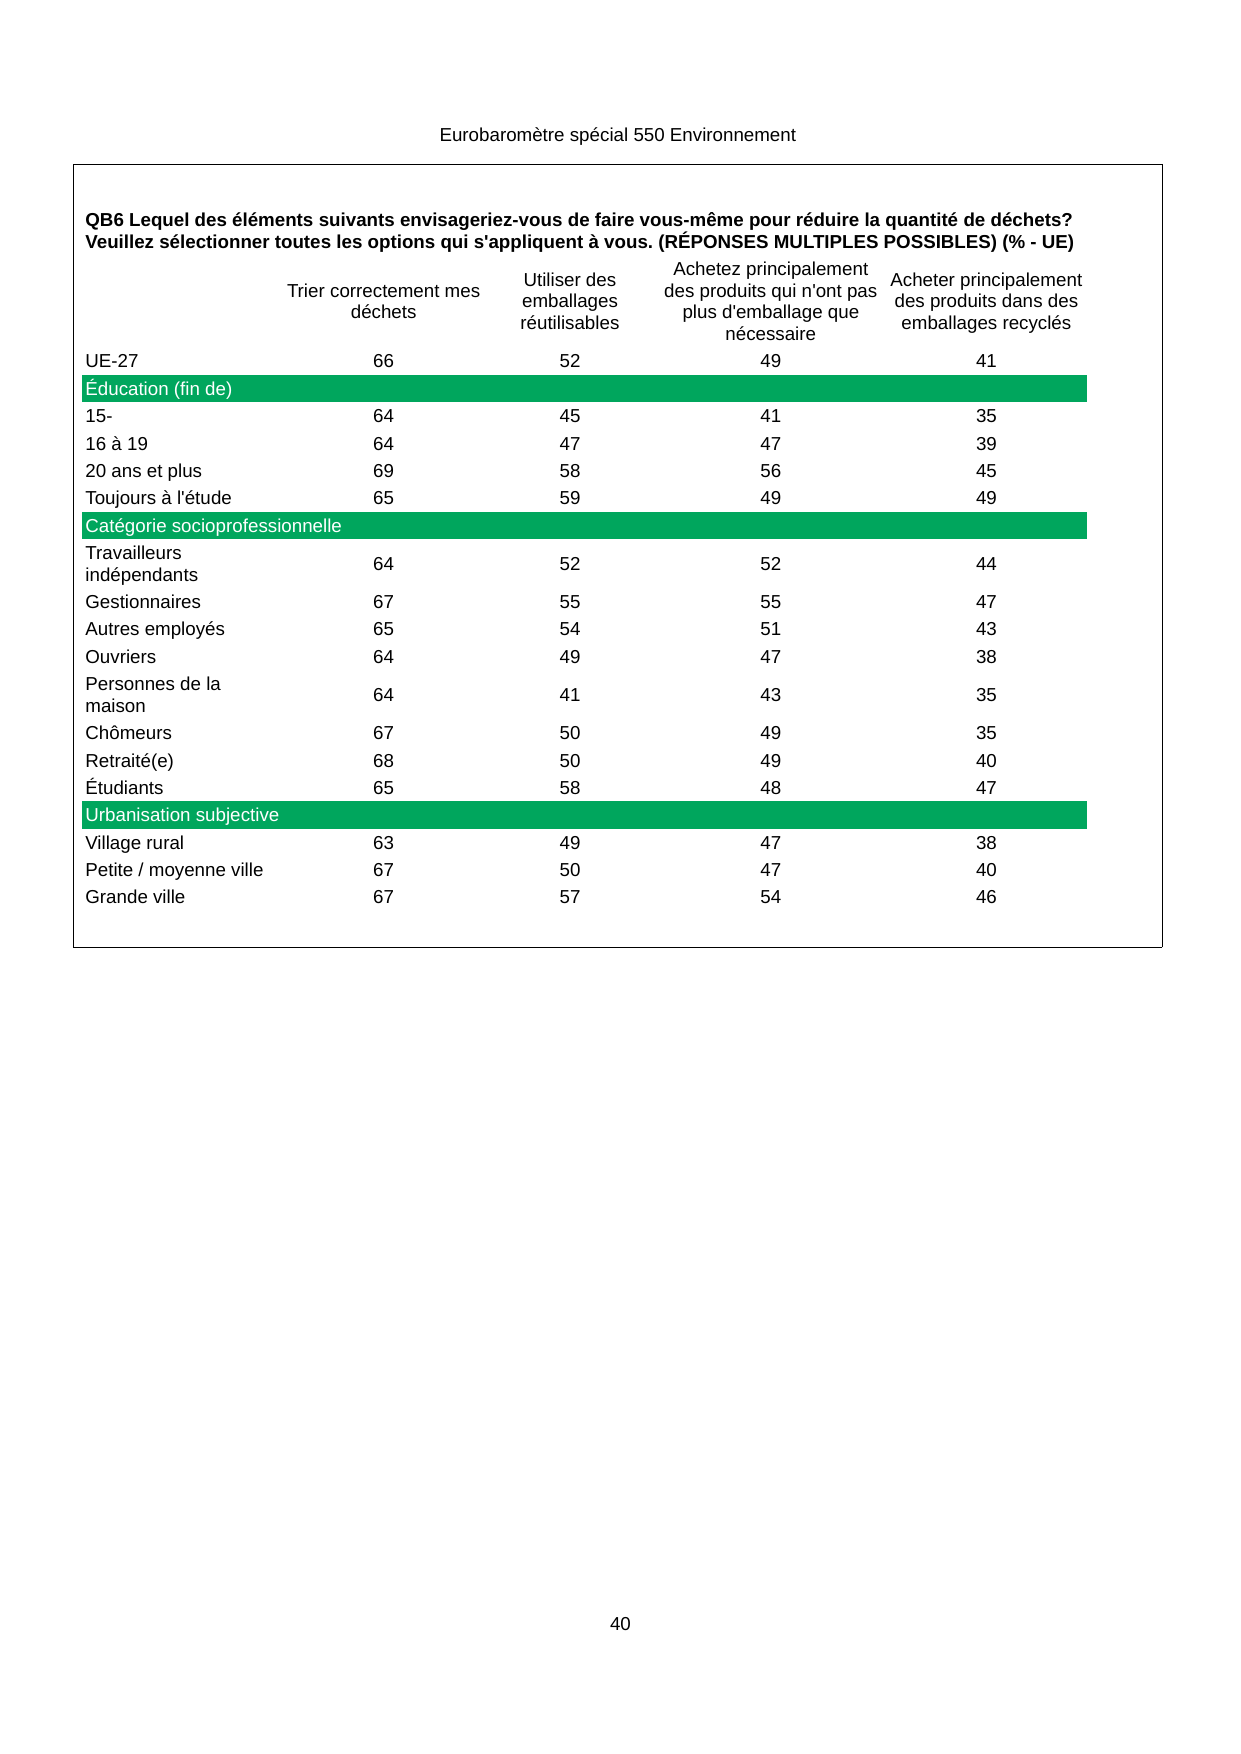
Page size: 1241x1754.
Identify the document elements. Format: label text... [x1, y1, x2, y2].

table_cell 65 [283, 484, 484, 512]
table_cell 64 [283, 539, 484, 588]
table_cell Travailleurs indépendants [82, 539, 283, 588]
table_cell 47 [885, 588, 1087, 615]
table_cell 52 [484, 539, 656, 588]
table_cell 63 [283, 829, 484, 856]
table_cell 49 [885, 484, 1087, 512]
table_cell 20 ans et plus [82, 457, 283, 484]
table_cell Autres employés [82, 615, 283, 643]
table_cell 64 [283, 429, 484, 457]
table_cell 58 [484, 457, 656, 484]
table_cell Trier correctement mes déchets [283, 255, 484, 347]
table_cell 56 [656, 457, 885, 484]
table_cell Gestionnaires [82, 588, 283, 615]
table_cell 38 [885, 829, 1087, 856]
table_cell Personnes de la maison [82, 670, 283, 719]
table_cell 47 [484, 429, 656, 457]
table_cell 47 [656, 856, 885, 883]
table_cell 54 [484, 615, 656, 643]
table_cell Retraité(e) [82, 746, 283, 774]
table_cell 65 [283, 615, 484, 643]
table_cell 57 [484, 884, 656, 911]
table_cell 48 [656, 774, 885, 801]
table_cell UE-27 [82, 347, 283, 374]
table_cell 45 [484, 402, 656, 429]
table_cell Éducation (fin de) [82, 375, 1087, 402]
table_cell 49 [656, 719, 885, 746]
table_cell 64 [283, 402, 484, 429]
table_cell Acheter principalement des produits dans des emballages recyclés [885, 255, 1087, 347]
table_cell 15- [82, 402, 283, 429]
table_cell 49 [656, 347, 885, 374]
table_cell 51 [656, 615, 885, 643]
table_cell 69 [283, 457, 484, 484]
table_cell 64 [283, 643, 484, 670]
table_cell 58 [484, 774, 656, 801]
table_cell 49 [484, 643, 656, 670]
table_cell 67 [283, 719, 484, 746]
table_cell 16 à 19 [82, 429, 283, 457]
table_cell 47 [885, 774, 1087, 801]
table_cell Achetez principalement des produits qui n'ont pas plus d'emballage que nécessaire [656, 255, 885, 347]
table_cell Ouvriers [82, 643, 283, 670]
table_cell 55 [656, 588, 885, 615]
table_cell Catégorie socioprofessionnelle [82, 512, 1087, 539]
table_cell 59 [484, 484, 656, 512]
table_header QB6 Lequel des éléments suivants envisageriez-vous de faire vous-même pour réduire la quantité de déchets? Veuillez sélectionner toutes les options qui s'appliquent à vous. (RÉPONSES MULTIPLES POSSIBLES) (% - UE) [82, 206, 1087, 255]
table_cell 47 [656, 429, 885, 457]
table_cell 50 [484, 746, 656, 774]
table_cell 38 [885, 643, 1087, 670]
table_cell 67 [283, 856, 484, 883]
table_cell 67 [283, 588, 484, 615]
table_cell 64 [283, 670, 484, 719]
table_cell 35 [885, 719, 1087, 746]
table_cell 46 [885, 884, 1087, 911]
table_cell 43 [656, 670, 885, 719]
table_cell Urbanisation subjective [82, 801, 1087, 829]
table_cell 54 [656, 884, 885, 911]
table_cell 65 [283, 774, 484, 801]
table_cell 52 [656, 539, 885, 588]
table_cell 39 [885, 429, 1087, 457]
table_cell 35 [885, 402, 1087, 429]
table_cell Étudiants [82, 774, 283, 801]
table_cell 35 [885, 670, 1087, 719]
table_cell 47 [656, 829, 885, 856]
table_cell 66 [283, 347, 484, 374]
table_cell 41 [656, 402, 885, 429]
table_cell 68 [283, 746, 484, 774]
table_cell 40 [885, 856, 1087, 883]
table_cell Village rural [82, 829, 283, 856]
table_cell Utiliser des emballages réutilisables [484, 255, 656, 347]
table_cell Chômeurs [82, 719, 283, 746]
table_cell 55 [484, 588, 656, 615]
table_cell Petite / moyenne ville [82, 856, 283, 883]
table_cell 47 [656, 643, 885, 670]
table_cell 41 [885, 347, 1087, 374]
table_cell Toujours à l'étude [82, 484, 283, 512]
table_cell 43 [885, 615, 1087, 643]
table_cell 45 [885, 457, 1087, 484]
table_cell 52 [484, 347, 656, 374]
table_cell 49 [656, 746, 885, 774]
table_cell 40 [885, 746, 1087, 774]
table_cell [82, 255, 283, 347]
table_cell 67 [283, 884, 484, 911]
table_cell 41 [484, 670, 656, 719]
table_cell 44 [885, 539, 1087, 588]
table_cell Grande ville [82, 884, 283, 911]
table_cell 50 [484, 719, 656, 746]
table_cell 50 [484, 856, 656, 883]
table_cell 49 [656, 484, 885, 512]
table_cell 49 [484, 829, 656, 856]
